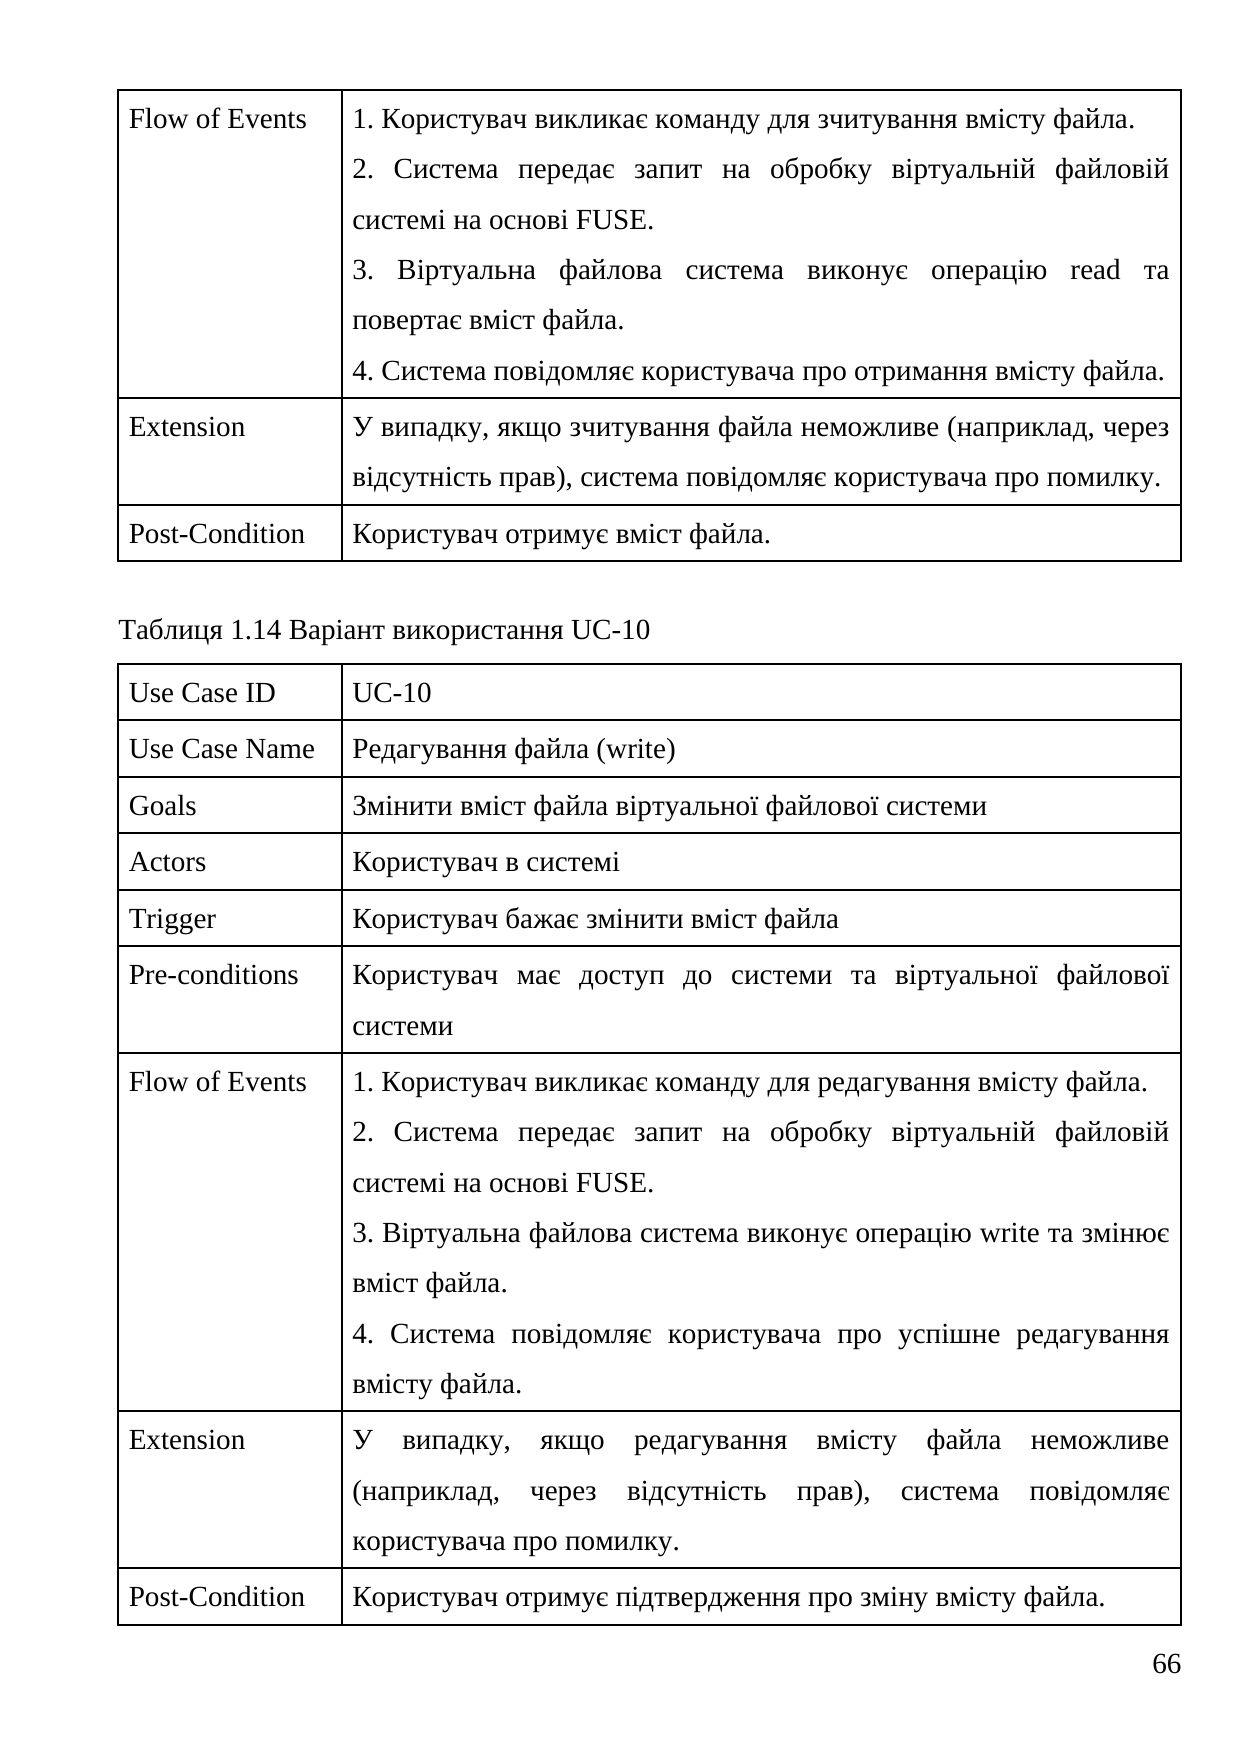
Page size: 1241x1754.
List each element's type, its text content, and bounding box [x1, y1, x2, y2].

table_cell Pre-conditions [119, 947, 341, 1052]
table_cell Post-Condition [119, 506, 341, 560]
table_cell Користувач має доступ до системи та віртуальної файлової системи [343, 947, 1180, 1052]
table_cell Trigger [119, 891, 341, 945]
table_cell Actors [119, 834, 341, 888]
table_cell Редагування файла (write) [343, 721, 1180, 776]
table_cell Користувач в системі [343, 834, 1180, 888]
table_header Use Case ID [119, 665, 341, 719]
table_cell 1. Користувач викликає команду для зчитування вмісту файла. 2. Система передає запит на обробку віртуальній файловій системі на основі FUSE. 3. Віртуальна файлова система виконує операцію read та повертає вміст файла. 4. Система повідомляє користувача про отримання вмісту файла. [343, 91, 1180, 397]
list Варіант використання UC-10 [118, 612, 1181, 646]
table_cell Post-Condition [119, 1569, 341, 1623]
table_cell Змінити вміст файла віртуальної файлової системи [343, 778, 1180, 832]
table_cell У випадку, якщо зчитування файла неможливе (наприклад, через відсутність прав), система повідомляє користувача про помилку. [343, 399, 1180, 503]
table_cell 1. Користувач викликає команду для редагування вмісту файла. 2. Система передає запит на обробку віртуальній файловій системі на основі FUSE. 3. Віртуальна файлова система виконує операцію write та змінює вміст файла. 4. Система повідомляє користувача про успішне редагування вмісту файла. [343, 1054, 1180, 1410]
table_cell Flow of Events [119, 1054, 341, 1410]
table_cell Extension [119, 399, 341, 503]
table_cell Користувач отримує вміст файла. [343, 506, 1180, 560]
table_header UC-10 [343, 665, 1180, 719]
table_cell Goals [119, 778, 341, 832]
table_cell Користувач отримує підтвердження про зміну вмісту файла. [343, 1569, 1180, 1623]
table_cell Extension [119, 1412, 341, 1567]
table_cell Flow of Events [119, 91, 341, 397]
table_cell Користувач бажає змінити вміст файла [343, 891, 1180, 945]
table_cell Use Case Name [119, 721, 341, 776]
table_cell У випадку, якщо редагування вмісту файла неможливе (наприклад, через відсутність прав), система повідомляє користувача про помилку. [343, 1412, 1180, 1567]
